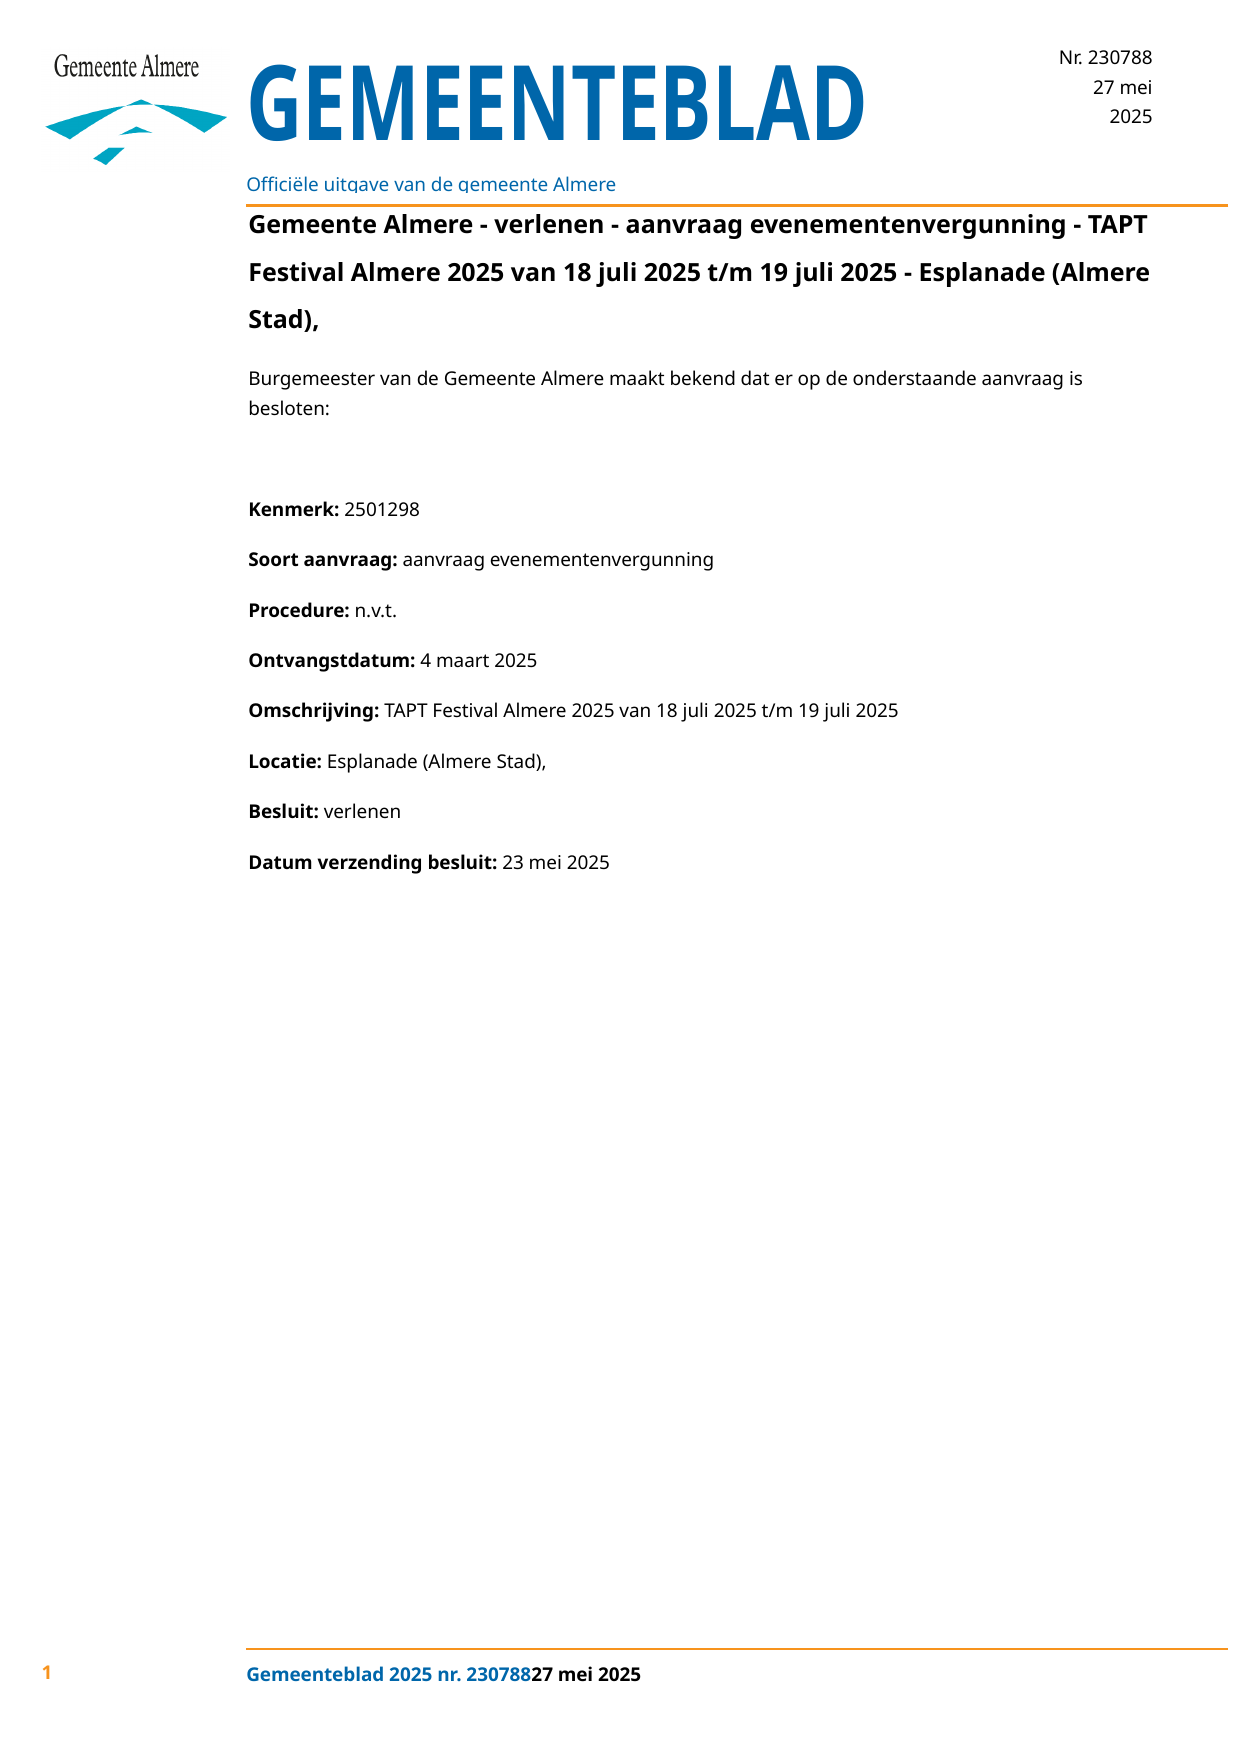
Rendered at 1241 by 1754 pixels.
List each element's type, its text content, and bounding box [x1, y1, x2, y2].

text Burgemeester van de Gemeente Almere maakt bekend dat er op de onderstaande aanvraag is besloten: [248, 366, 1152, 421]
text Ontvangstdatum: 4 maart 2025 [248, 647, 1152, 673]
text Locatie: Esplanade (Almere Stad), [248, 748, 1152, 774]
text Gemeente Almere - verlenen - aanvraag evenementenvergunning - TAPT Festival Almere 2025 van 18 juli 2025 t/m 19 juli 2025 - Esplanade (Almere Stad), [248, 207, 1152, 336]
text Datum verzending besluit: 23 mei 2025 [248, 849, 1152, 874]
text Procedure: n.v.t. [248, 597, 1152, 622]
text Kenmerk: 2501298 [248, 496, 1152, 522]
text Soort aanvraag: aanvraag evenementenvergunning [248, 546, 1152, 572]
text Omschrijving: TAPT Festival Almere 2025 van 18 juli 2025 t/m 19 juli 2025 [248, 698, 1152, 723]
text Besluit: verlenen [248, 798, 1152, 824]
picture [41, 47, 231, 172]
